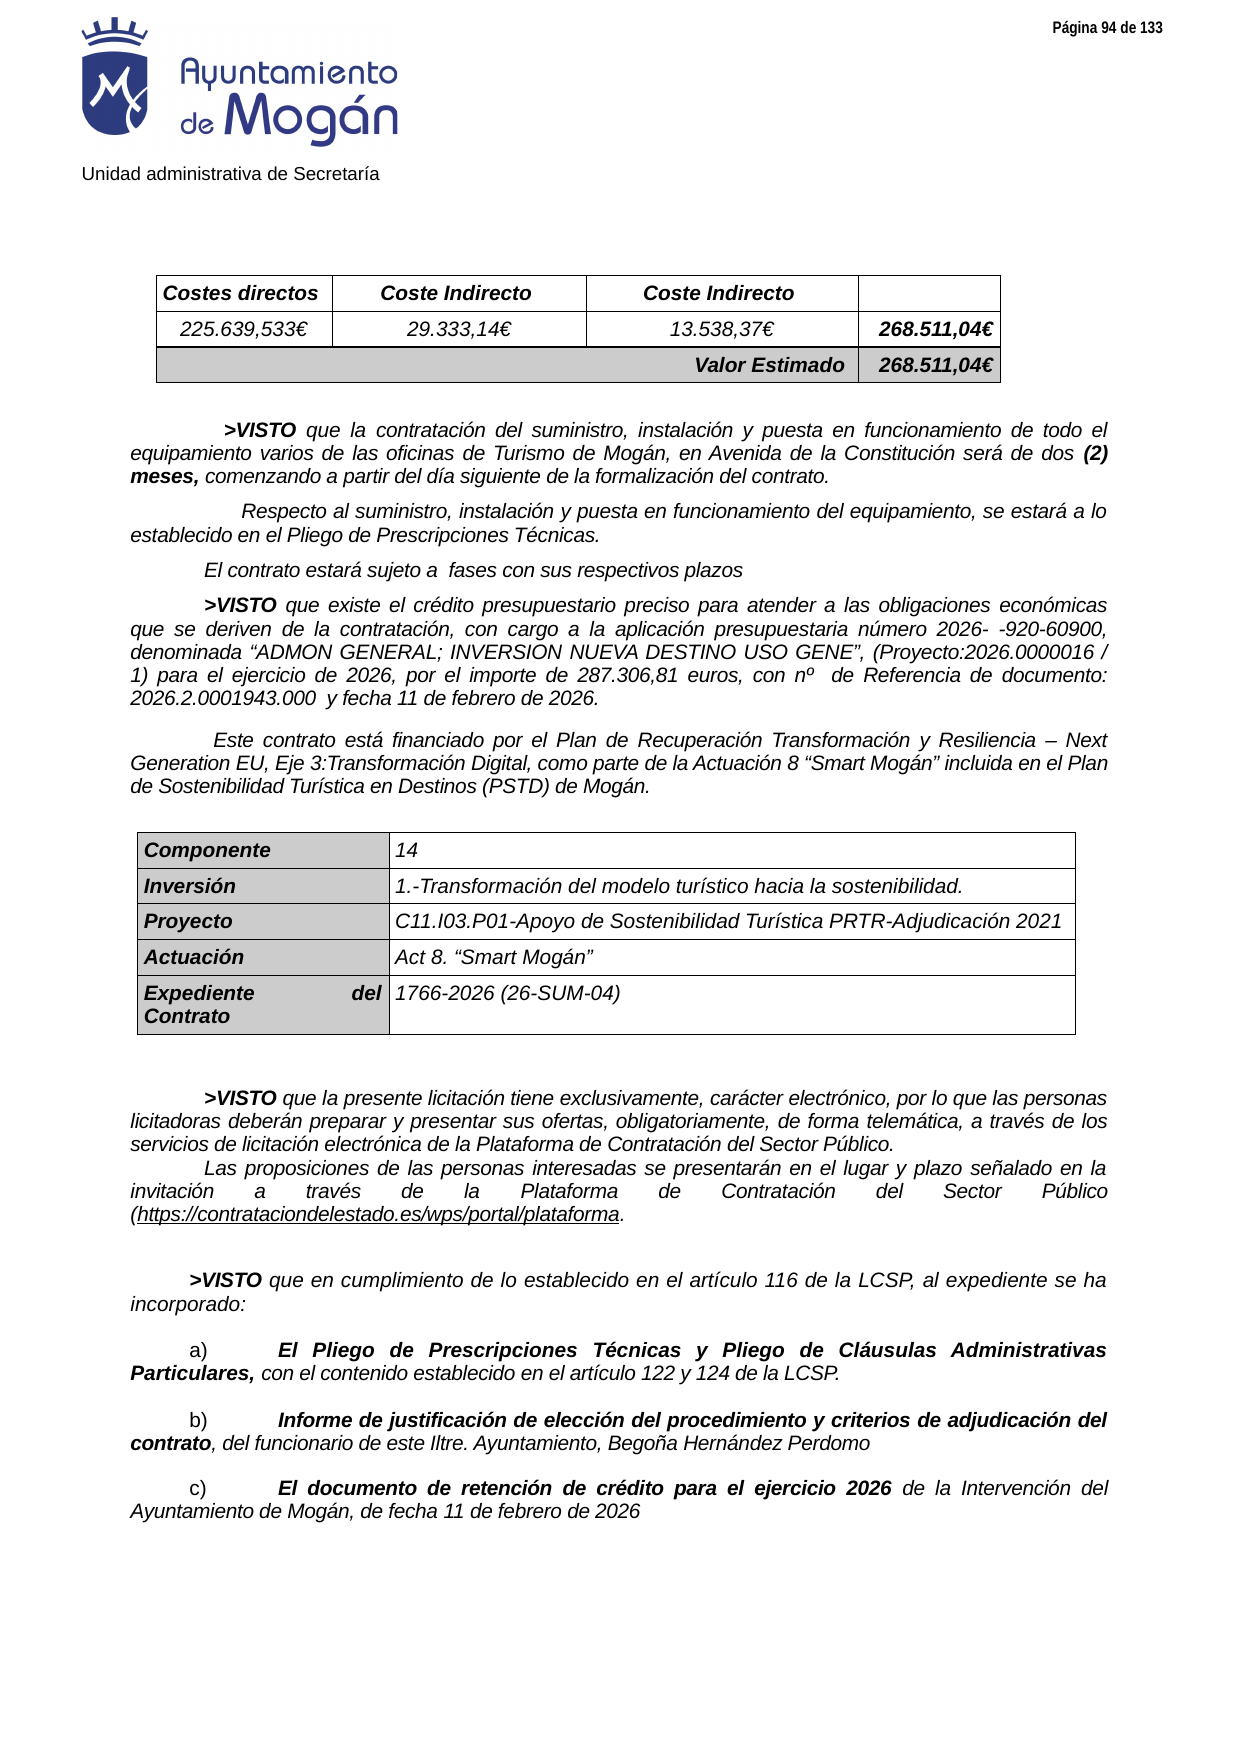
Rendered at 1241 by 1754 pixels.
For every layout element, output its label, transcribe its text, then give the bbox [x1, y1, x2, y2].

text >VISTO que existe el crédito presupuestario preciso para atender a las obligaciones económicas que se deriven de la contratación, con cargo a la aplicación presupuestaria número 2026- -920-60900, denominada “ADMON GENERAL; INVERSION NUEVA DESTINO USO GENE”, (Proyecto:2026.0000016 / 1) para el ejercicio de 2026, por el importe de 287.306,81 euros, con nº de Referencia de documento: 2026.2.0001943.000 y fecha 11 de febrero de 2026. [130, 594, 1110, 710]
text >VISTO que la presente licitación tiene exclusivamente, carácter electrónico, por lo que las personas licitadoras deberán preparar y presentar sus ofertas, obligatoriamente, de forma telemática, a través de los servicios de licitación electrónica de la Plataforma de Contratación del Sector Público. [130, 1086, 1110, 1156]
text Este contrato está financiado por el Plan de Recuperación Transformación y Resiliencia – Next Generation EU, Eje 3:Transformación Digital, como parte de la Actuación 8 “Smart Mogán” incluida en el Plan de Sostenibilidad Turística en Destinos (PSTD) de Mogán. [130, 728, 1110, 798]
table_cell 1.-Transformación del modelo turístico hacia la sostenibilidad. [390, 869, 1075, 903]
table_cell Valor Estimado [157, 348, 858, 382]
table_cell 268.511,04€ [859, 348, 1000, 382]
table_cell [859, 276, 1000, 311]
table_cell Coste Indirecto [587, 276, 858, 311]
table_cell Costes directos [157, 276, 332, 311]
table_header 14 [390, 833, 1075, 868]
table_cell Coste Indirecto [333, 276, 586, 311]
table_cell 225.639,533€ [157, 312, 332, 346]
list El Pliego de Prescripciones Técnicas y Pliego de Cláusulas Administrativas Particulares, con el contenido establecido en el artículo 122 y 124 de la LCSP. [130, 1338, 1110, 1385]
list Informe de justificación de elección del procedimiento y criterios de adjudicación del contrato, del funcionario de este Iltre. Ayuntamiento, Begoña Hernández Perdomo [130, 1408, 1110, 1455]
table_header Componente [138, 833, 389, 868]
text El contrato estará sujeto a fases con sus respectivos plazos [130, 558, 1110, 582]
text Las proposiciones de las personas interesadas se presentarán en el lugar y plazo señalado en la invitación a través de la Plataforma de Contratación del Sector Público (https://contrataciondelestado.es/wps/portal/plataforma. [130, 1156, 1110, 1226]
list El documento de retención de crédito para el ejercicio 2026 de la Intervención del Ayuntamiento de Mogán, de fecha 11 de febrero de 2026 [130, 1476, 1110, 1523]
table_cell 29.333,14€ [333, 312, 586, 346]
table_cell 13.538,37€ [587, 312, 858, 346]
table_cell Proyecto [138, 904, 389, 939]
table_cell Act 8. “Smart Mogán” [390, 940, 1075, 975]
picture [81, 17, 398, 153]
table_cell 1766-2026 (26-SUM-04) [390, 976, 1075, 1034]
table_cell 268.511,04€ [859, 312, 1000, 346]
table_cell C11.I03.P01-Apoyo de Sostenibilidad Turística PRTR-Adjudicación 2021 [390, 904, 1075, 939]
text >VISTO que en cumplimiento de lo establecido en el artículo 116 de la LCSP, al expediente se ha incorporado: [130, 1269, 1110, 1315]
table_cell Inversión [138, 869, 389, 903]
table_cell Actuación [138, 940, 389, 975]
text >VISTO que la contratación del suministro, instalación y puesta en funcionamiento de todo el equipamiento varios de las oficinas de Turismo de Mogán, en Avenida de la Constitución será de dos (2) meses, comenzando a partir del día siguiente de la formalización del contrato. [130, 418, 1110, 488]
table_cell Expediente del Contrato [138, 976, 389, 1034]
text Respecto al suministro, instalación y puesta en funcionamiento del equipamiento, se estará a lo establecido en el Pliego de Prescripciones Técnicas. [130, 500, 1110, 547]
